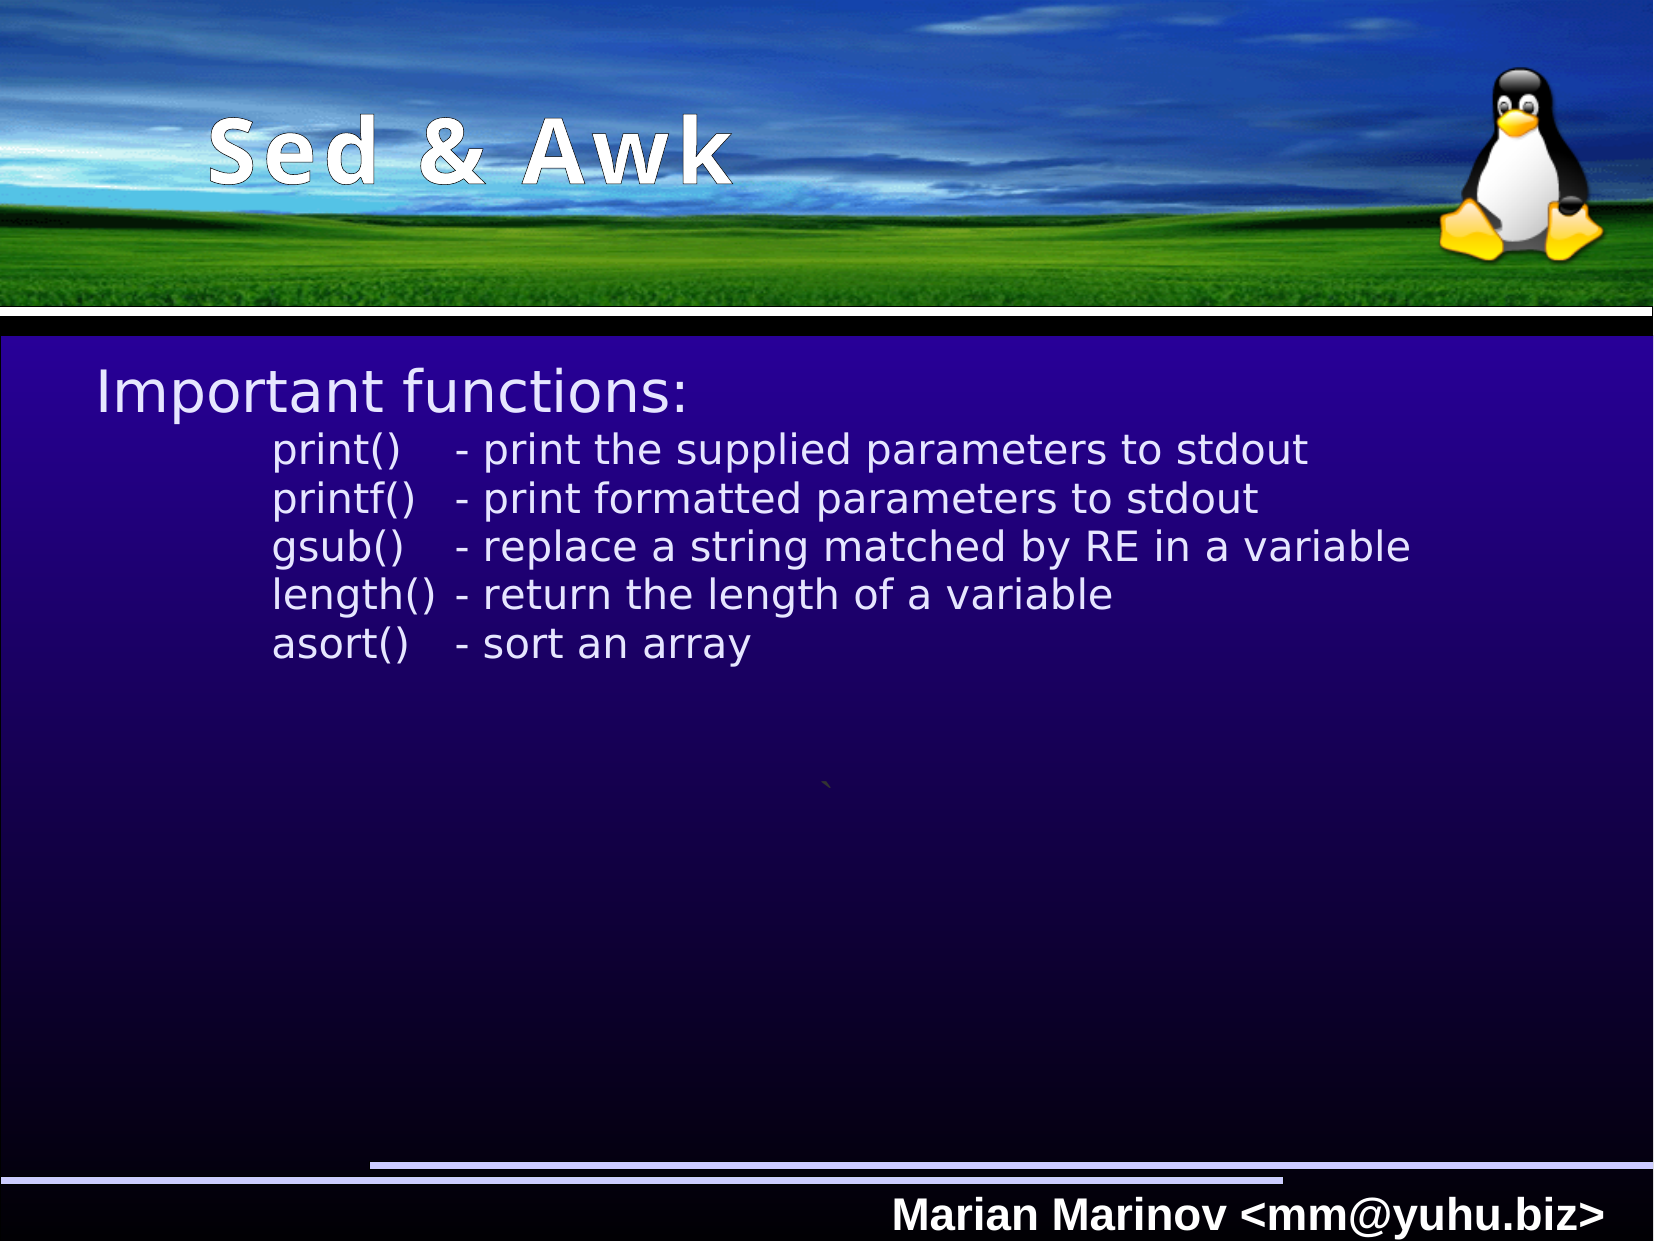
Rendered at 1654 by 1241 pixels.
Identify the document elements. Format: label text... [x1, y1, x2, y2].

text_box ` [0, 335, 1653, 1241]
text_box [369, 1161, 1653, 1170]
text_box [0, 1176, 1284, 1185]
title Sed & Awk [206, 44, 1416, 252]
picture [0, 0, 1653, 306]
text_box [0, 306, 1653, 317]
text_box Marian Marinov <mm@yuhu.biz> [891, 1189, 1624, 1241]
list Important functions: print() - print the supplied parameters to stdout printf() - print formatted parameters to stdout gsub() - replace a string matched by RE in a variable length() - return the length of a variable asort() - sort an array [23, 358, 1653, 991]
